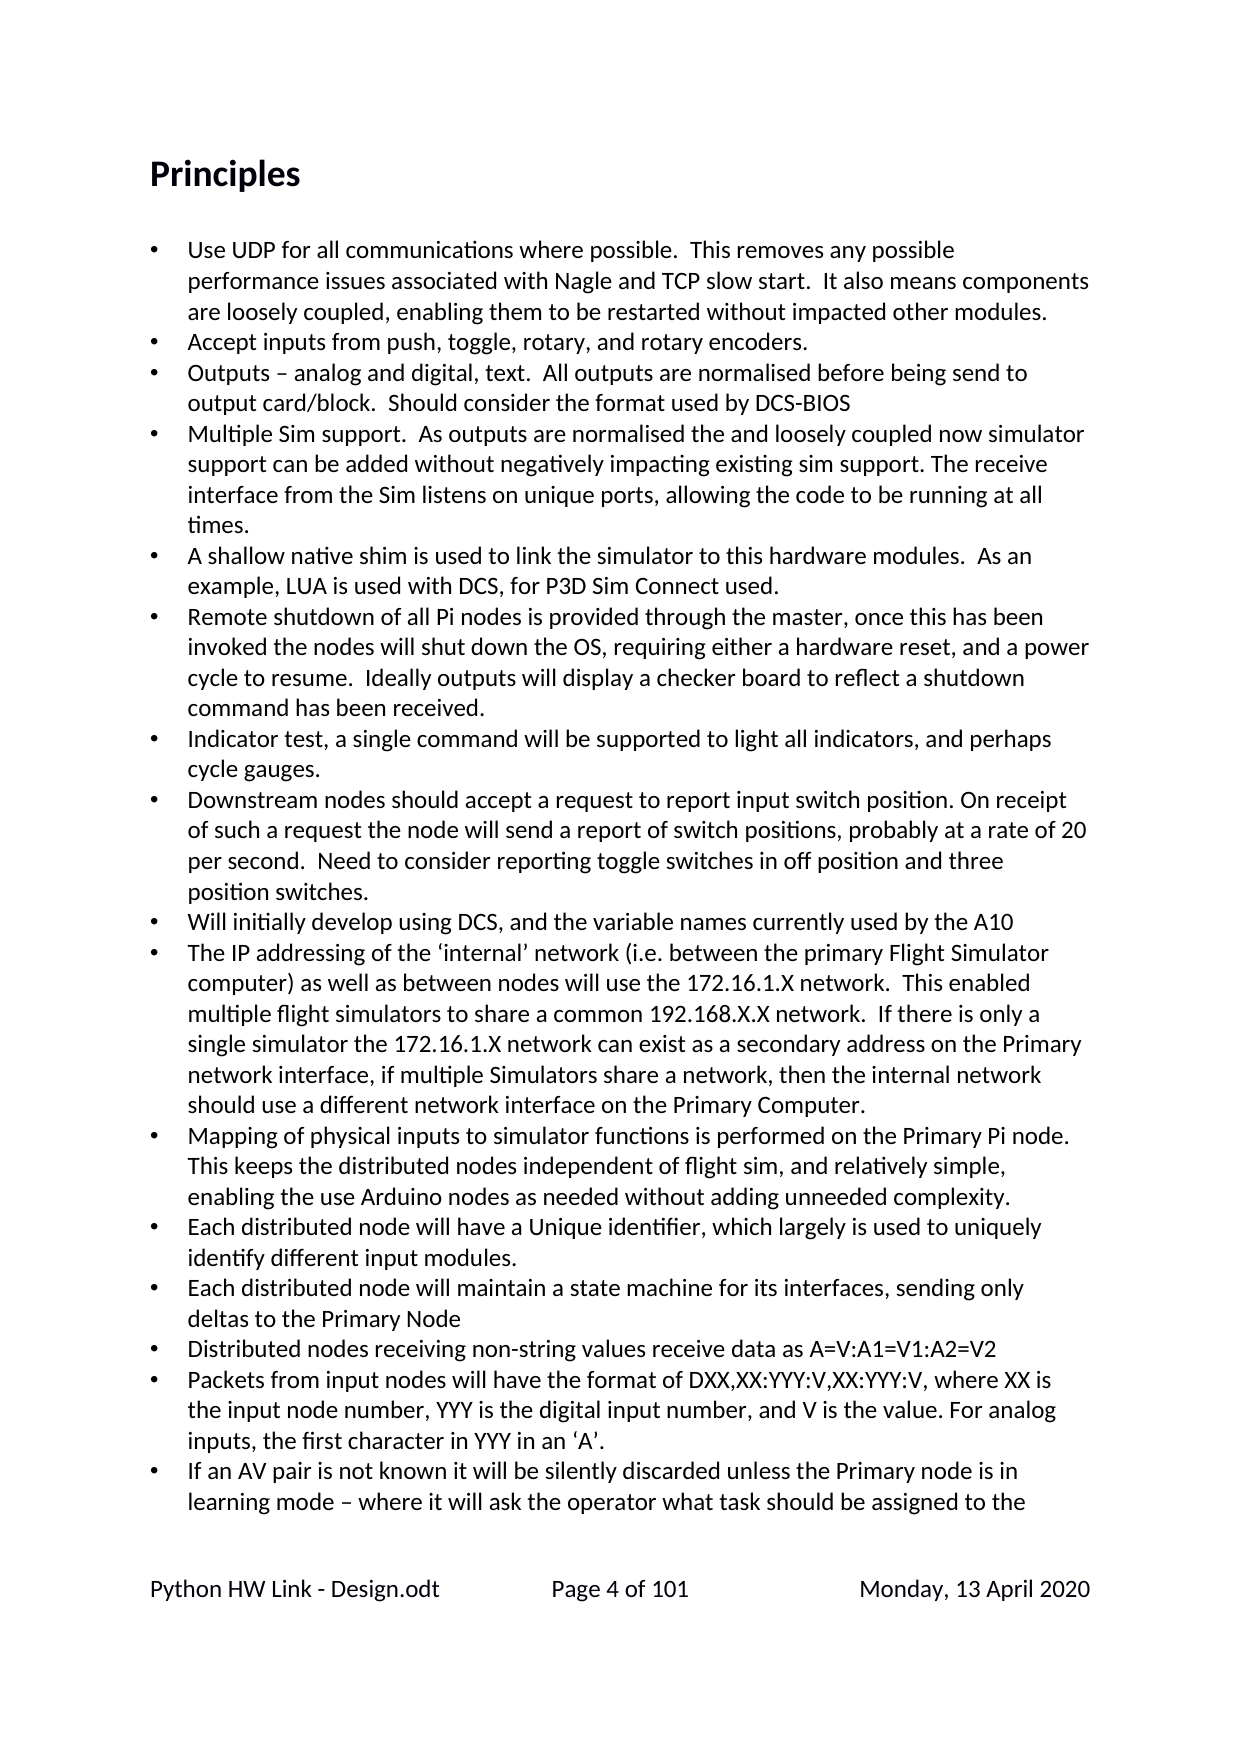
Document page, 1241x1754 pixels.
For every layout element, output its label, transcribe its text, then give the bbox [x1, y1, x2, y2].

list The IP addressing of the ‘internal’ network (i.e. between the primary Flight Simulator computer) as well as between nodes will use the 172.16.1.X network. This enabled multiple flight simulators to share a common 192.168.X.X network. If there is only a single simulator the 172.16.1.X network can exist as a secondary address on the Primary network interface, if multiple Simulators share a network, then the internal network should use a different network interface on the Primary Computer. [150, 937, 1090, 1120]
list Distributed nodes receiving non-string values receive data as A=V:A1=V1:A2=V2 [150, 1333, 1090, 1364]
list Each distributed node will maintain a state machine for its interfaces, sending only deltas to the Primary Node [150, 1272, 1090, 1333]
list Each distributed node will have a Unique identifier, which largely is used to uniquely identify different input modules. [150, 1211, 1090, 1272]
subtitle Principles [150, 150, 1090, 196]
list Will initially develop using DCS, and the variable names currently used by the A10 [150, 906, 1090, 937]
list Outputs – analog and digital, text. All outputs are normalised before being send to output card/block. Should consider the format used by DCS-BIOS [150, 357, 1090, 418]
list Multiple Sim support. As outputs are normalised the and loosely coupled now simulator support can be added without negatively impacting existing sim support. The receive interface from the Sim listens on unique ports, allowing the code to be running at all times. [150, 418, 1090, 540]
list A shallow native shim is used to link the simulator to this hardware modules. As an example, LUA is used with DCS, for P3D Sim Connect used. [150, 540, 1090, 601]
list Downstream nodes should accept a request to report input switch position. On receipt of such a request the node will send a report of switch positions, probably at a rate of 20 per second. Need to consider reporting toggle switches in off position and three position switches. [150, 784, 1090, 906]
list Accept inputs from push, toggle, rotary, and rotary encoders. [150, 326, 1090, 357]
list Remote shutdown of all Pi nodes is provided through the master, once this has been invoked the nodes will shut down the OS, requiring either a hardware reset, and a power cycle to resume. Ideally outputs will display a checker board to reflect a shutdown command has been received. [150, 601, 1090, 723]
list Mapping of physical inputs to simulator functions is performed on the Primary Pi node. This keeps the distributed nodes independent of flight sim, and relatively simple, enabling the use Arduino nodes as needed without adding unneeded complexity. [150, 1120, 1090, 1211]
list Use UDP for all communications where possible. This removes any possible performance issues associated with Nagle and TCP slow start. It also means components are loosely coupled, enabling them to be restarted without impacted other modules. [150, 235, 1090, 326]
list Indicator test, a single command will be supported to light all indicators, and perhaps cycle gauges. [150, 723, 1090, 784]
list Packets from input nodes will have the format of DXX,XX:YYY:V,XX:YYY:V, where XX is the input node number, YYY is the digital input number, and V is the value. For analog inputs, the first character in YYY in an ‘A’. [150, 1364, 1090, 1456]
list If an AV pair is not known it will be silently discarded unless the Primary node is in learning mode – where it will ask the operator what task should be assigned to the [150, 1456, 1090, 1517]
